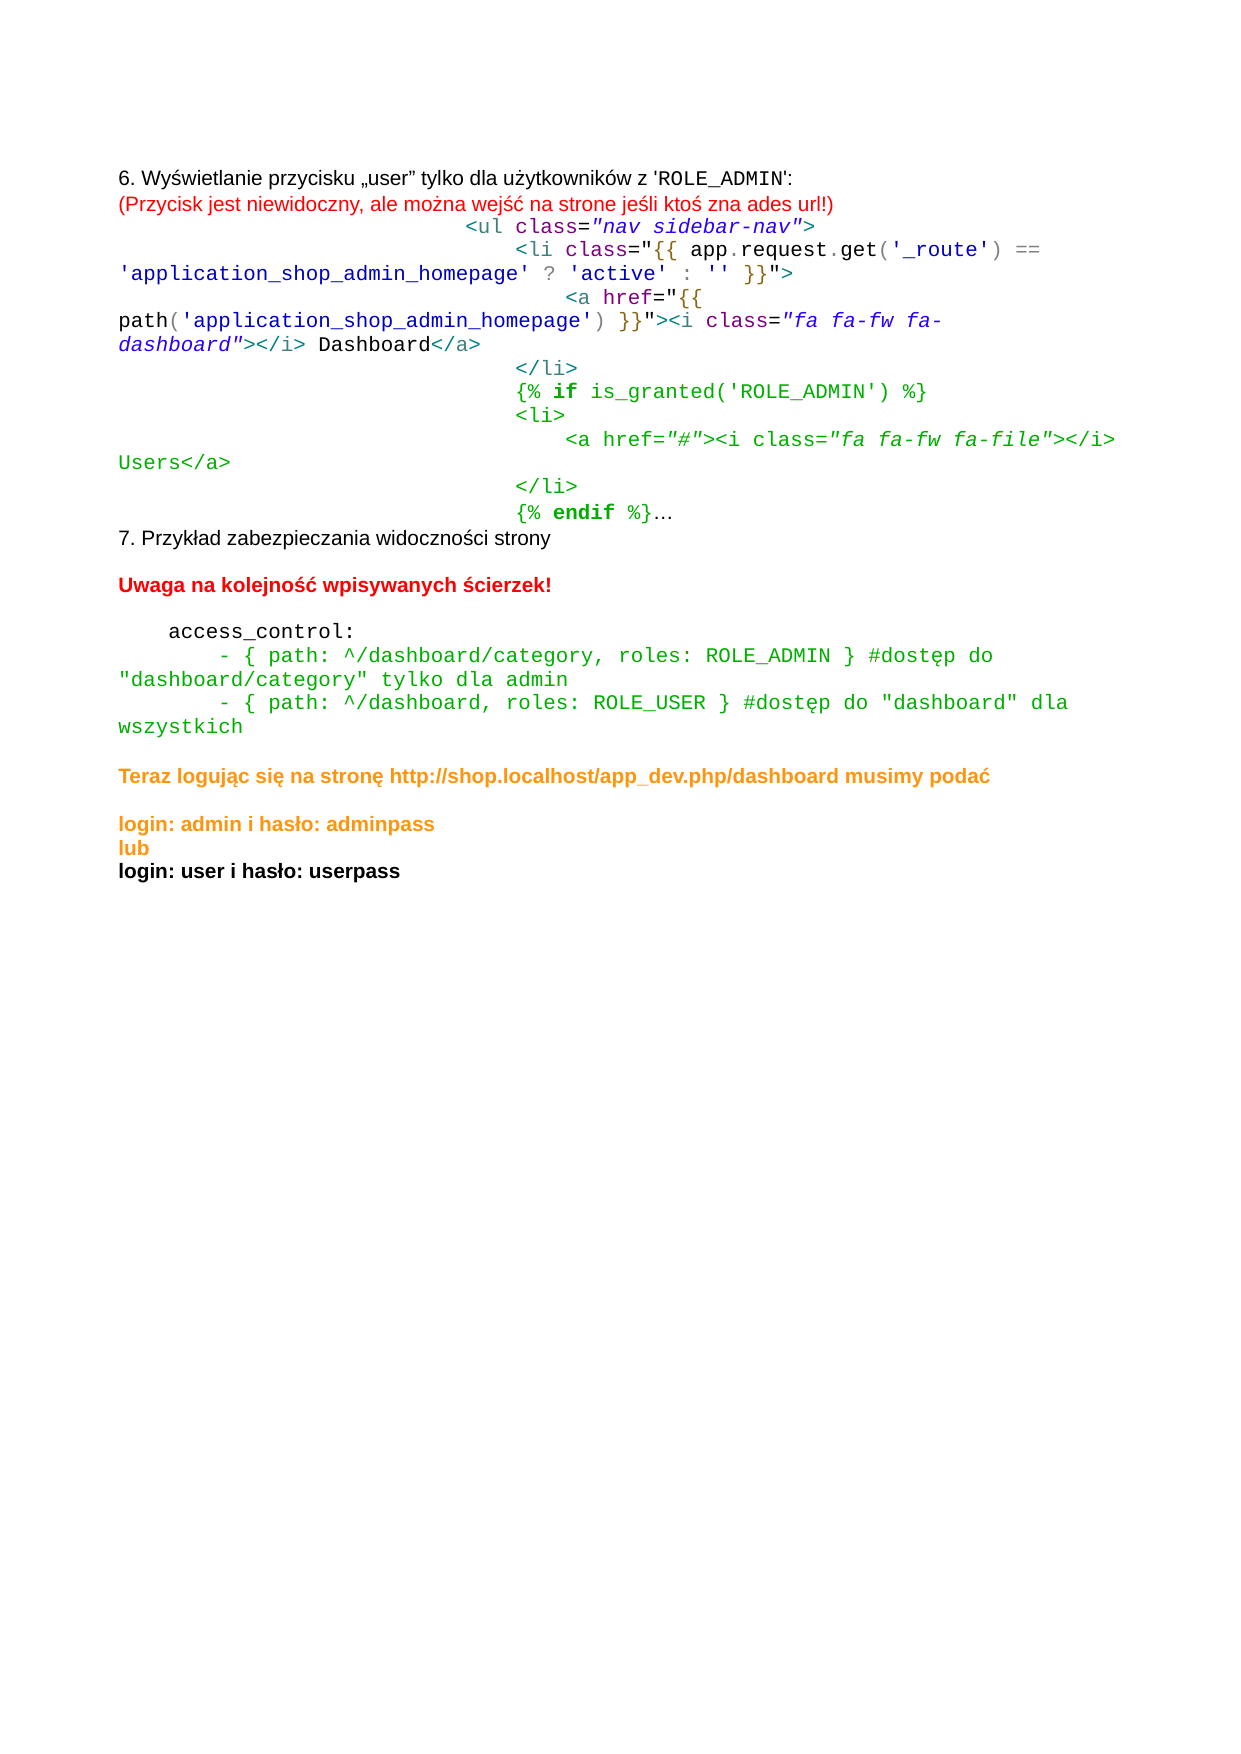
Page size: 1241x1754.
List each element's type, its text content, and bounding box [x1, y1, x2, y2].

text {% endif %}… [118, 499, 1122, 525]
text 7. Przykład zabezpieczania widoczności strony [118, 525, 1122, 549]
text access_control: [118, 621, 1122, 645]
text lub [118, 835, 1122, 859]
text </li> [118, 358, 1122, 381]
text - { path: ^/dashboard, roles: ROLE_USER } #dostęp do "dashboard" dla wszystkich [118, 692, 1122, 739]
text <li class="{{ app.request.get('_route') == 'application_shop_admin_homepage' ? 'active' : '' }}"> [118, 239, 1122, 287]
text <a href="{{ path('application_shop_admin_homepage') }}"><i class="fa fa-fw fa-dashboard"></i> Dashboard</a> [118, 287, 1122, 358]
text {% if is_granted('ROLE_ADMIN') %} [118, 381, 1122, 405]
text </li> [118, 476, 1122, 499]
text <a href="#"><i class="fa fa-fw fa-file"></i> Users</a> [118, 429, 1122, 476]
text - { path: ^/dashboard/category, roles: ROLE_ADMIN } #dostęp do "dashboard/category" tylko dla admin [118, 645, 1122, 692]
text Teraz logując się na stronę http://shop.localhost/app_dev.php/dashboard musimy podać [118, 763, 1122, 787]
text <ul class="nav sidebar-nav"> [118, 216, 1122, 239]
text login: user i hasło: userpass [118, 859, 1122, 883]
text login: admin i hasło: adminpass [118, 811, 1122, 835]
text <li> [118, 405, 1122, 429]
text 6. Wyświetlanie przycisku „user” tylko dla użytkowników z 'ROLE_ADMIN': [118, 166, 1122, 192]
text Uwaga na kolejność wpisywanych ścierzek! [118, 573, 1122, 597]
text (Przycisk jest niewidoczny, ale można wejść na strone jeśli ktoś zna ades url!) [118, 192, 1122, 216]
